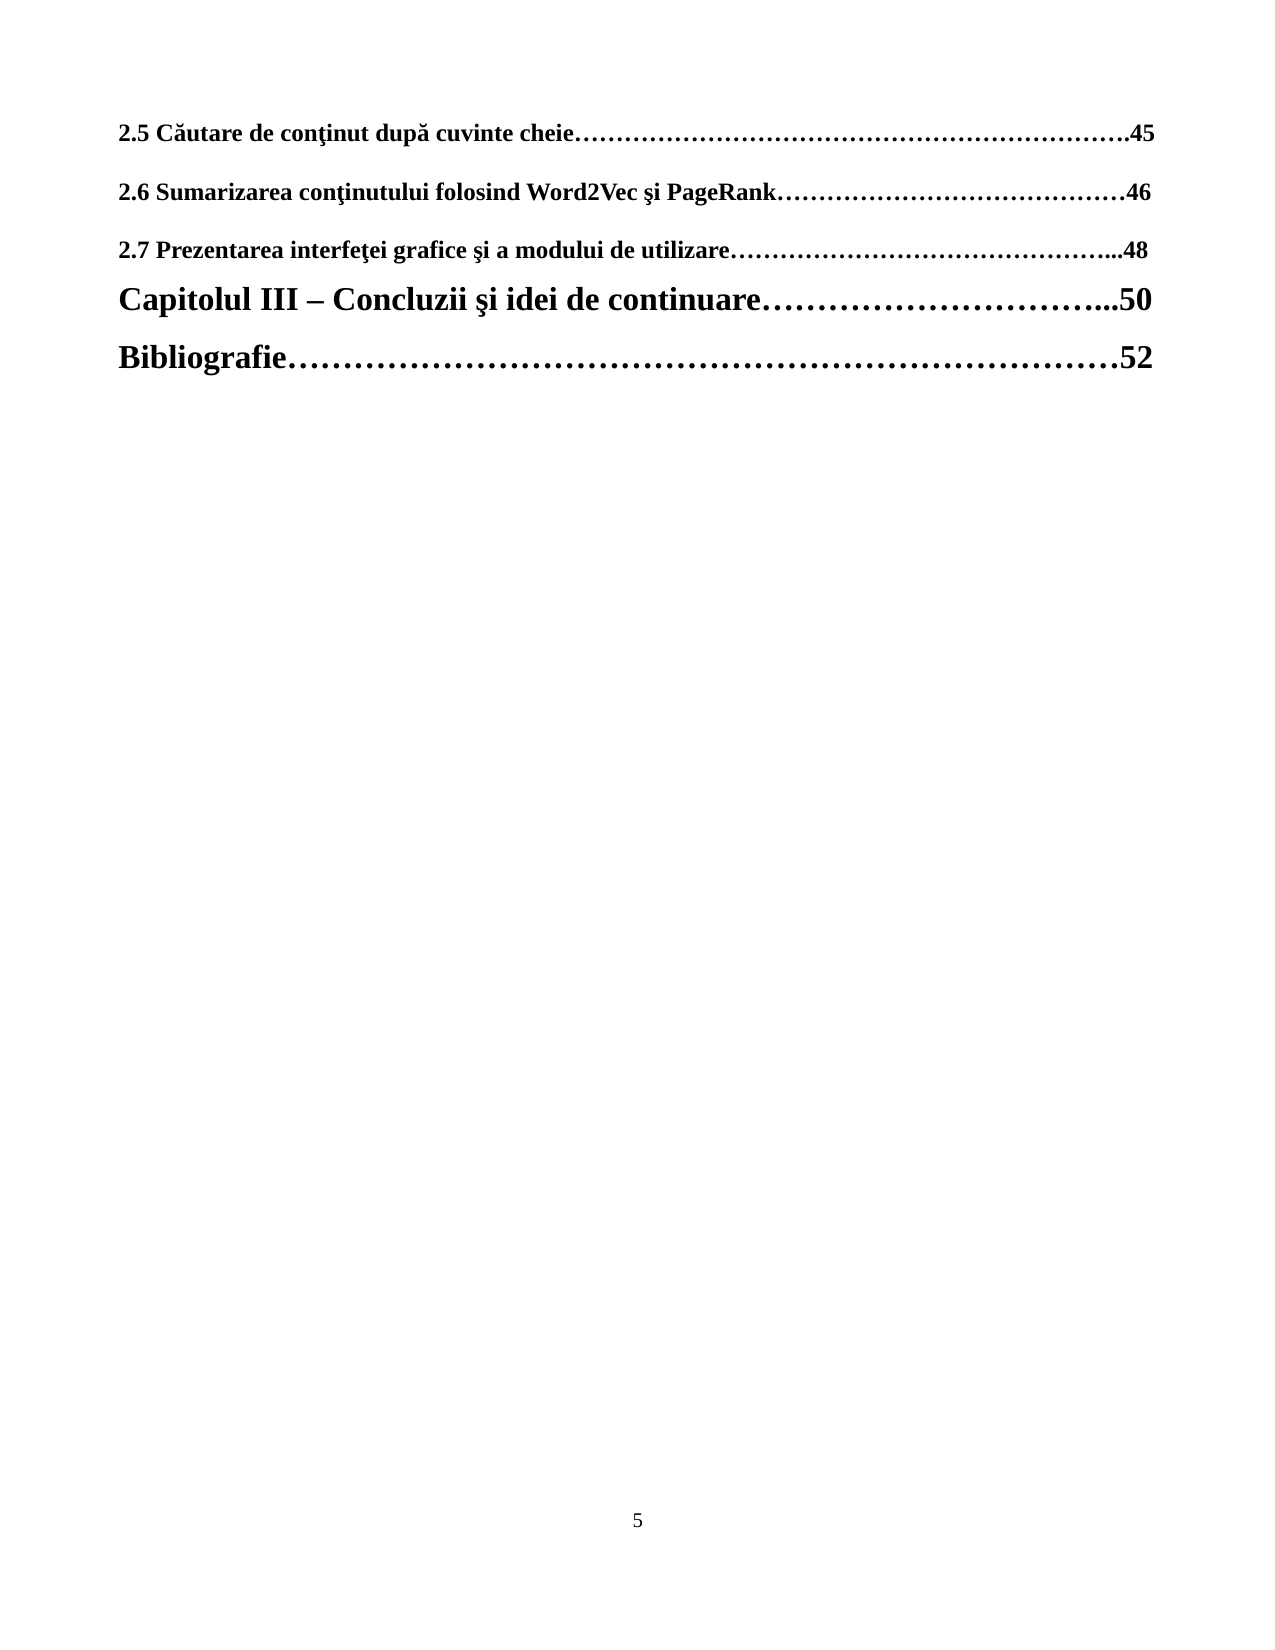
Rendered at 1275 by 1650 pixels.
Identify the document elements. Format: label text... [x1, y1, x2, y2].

subtitle Bibliografie…………………………………………………………………52 [118, 337, 1157, 375]
subtitle 2.5 Căutare de conţinut după cuvinte cheie………………………………………………………….45 [118, 118, 1157, 147]
subtitle Capitolul III – Concluzii şi idei de continuare…………………………...50 [118, 279, 1157, 318]
subtitle 2.7 Prezentarea interfeţei grafice şi a modului de utilizare………………………………………...48 [118, 236, 1157, 264]
subtitle 2.6 Sumarizarea conţinutului folosind Word2Vec şi PageRank……………………………………46 [118, 177, 1157, 206]
